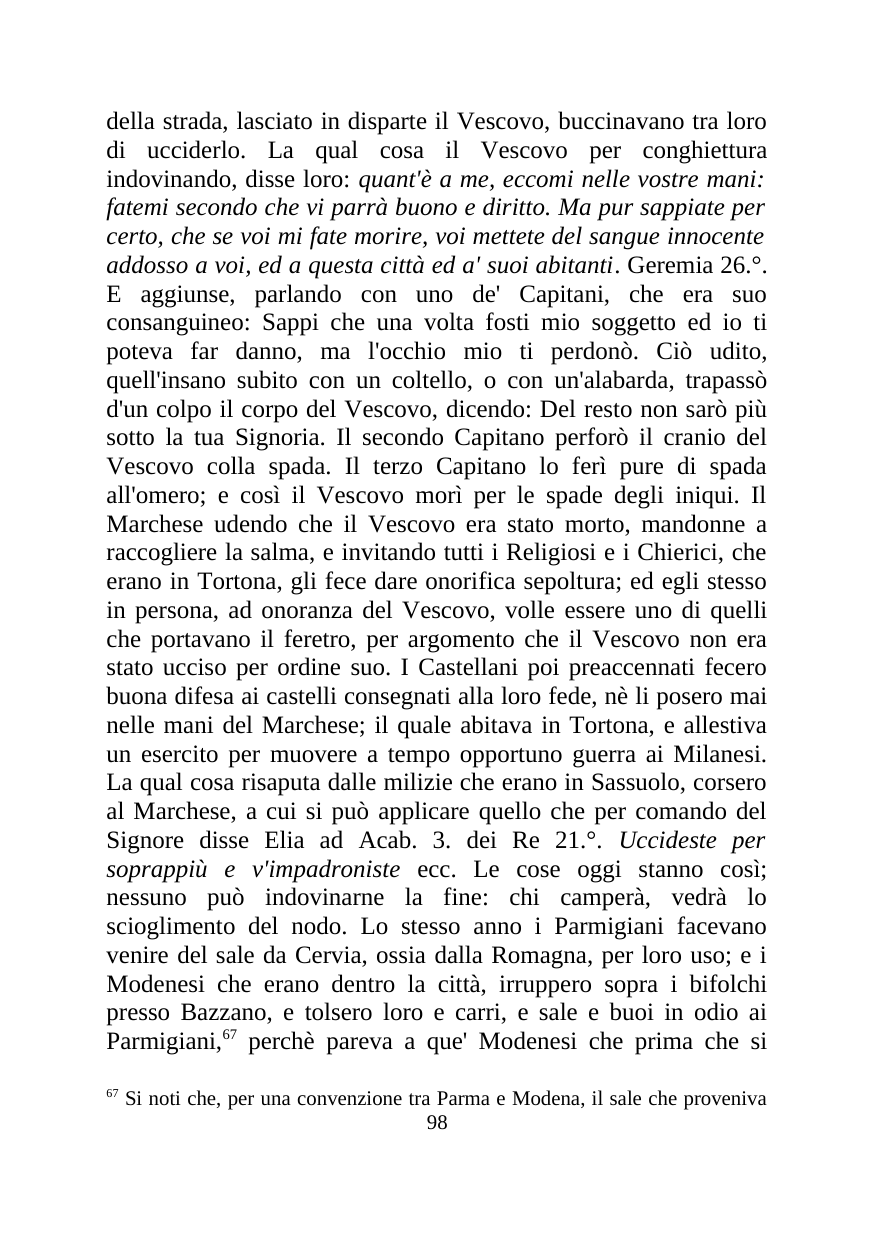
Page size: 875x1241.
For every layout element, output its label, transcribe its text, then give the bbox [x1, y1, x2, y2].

text della strada, lasciato in disparte il Vescovo, buccinavano tra loro di ucciderlo. La qual cosa il Vescovo per conghiettura indovinando, disse loro: quant'è a me, eccomi nelle vostre mani: fatemi secondo che vi parrà buono e diritto. Ma pur sappiate per certo, che se voi mi fate morire, voi mettete del sangue innocente addosso a voi, ed a questa città ed a' suoi abitanti. Geremia 26.°. E aggiunse, parlando con uno de' Capitani, che era suo consanguineo: Sappi che una volta fosti mio soggetto ed io ti poteva far danno, ma l'occhio mio ti perdonò. Ciò udito, quell'insano subito con un coltello, o con un'alabarda, trapassò d'un colpo il corpo del Vescovo, dicendo: Del resto non sarò più sotto la tua Signoria. Il secondo Capitano perforò il cranio del Vescovo colla spada. Il terzo Capitano lo ferì pure di spada all'omero; e così il Vescovo morì per le spade degli iniqui. Il Marchese udendo che il Vescovo era stato morto, mandonne a raccogliere la salma, e invitando tutti i Religiosi e i Chierici, che erano in Tortona, gli fece dare onorifica sepoltura; ed egli stesso in persona, ad onoranza del Vescovo, volle essere uno di quelli che portavano il feretro, per argomento che il Vescovo non era stato ucciso per ordine suo. I Castellani poi preaccennati fecero buona difesa ai castelli consegnati alla loro fede, nè li posero mai nelle mani del Marchese; il quale abitava in Tortona, e allestiva un esercito per muovere a tempo opportuno guerra ai Milanesi. La qual cosa risaputa dalle milizie che erano in Sassuolo, corsero al Marchese, a cui si può applicare quello che per comando del Signore disse Elia ad Acab. 3. dei Re 21.°. Uccideste per soprappiù e v'impadroniste ecc. Le cose oggi stanno così; nessuno può indovinarne la fine: chi camperà, vedrà lo scioglimento del nodo. Lo stesso anno i Parmigiani facevano venire del sale da Cervia, ossia dalla Romagna, per loro uso; e i Modenesi che erano dentro la città, irruppero sopra i bifolchi presso Bazzano, e tolsero loro e carri, e sale e buoi in odio ai Parmigiani, perchè pareva a que' Modenesi che prima che si [106, 106, 768, 1055]
text Si noti che, per una convenzione tra Parma e Modena, il sale che proveniva [106, 1086, 768, 1110]
